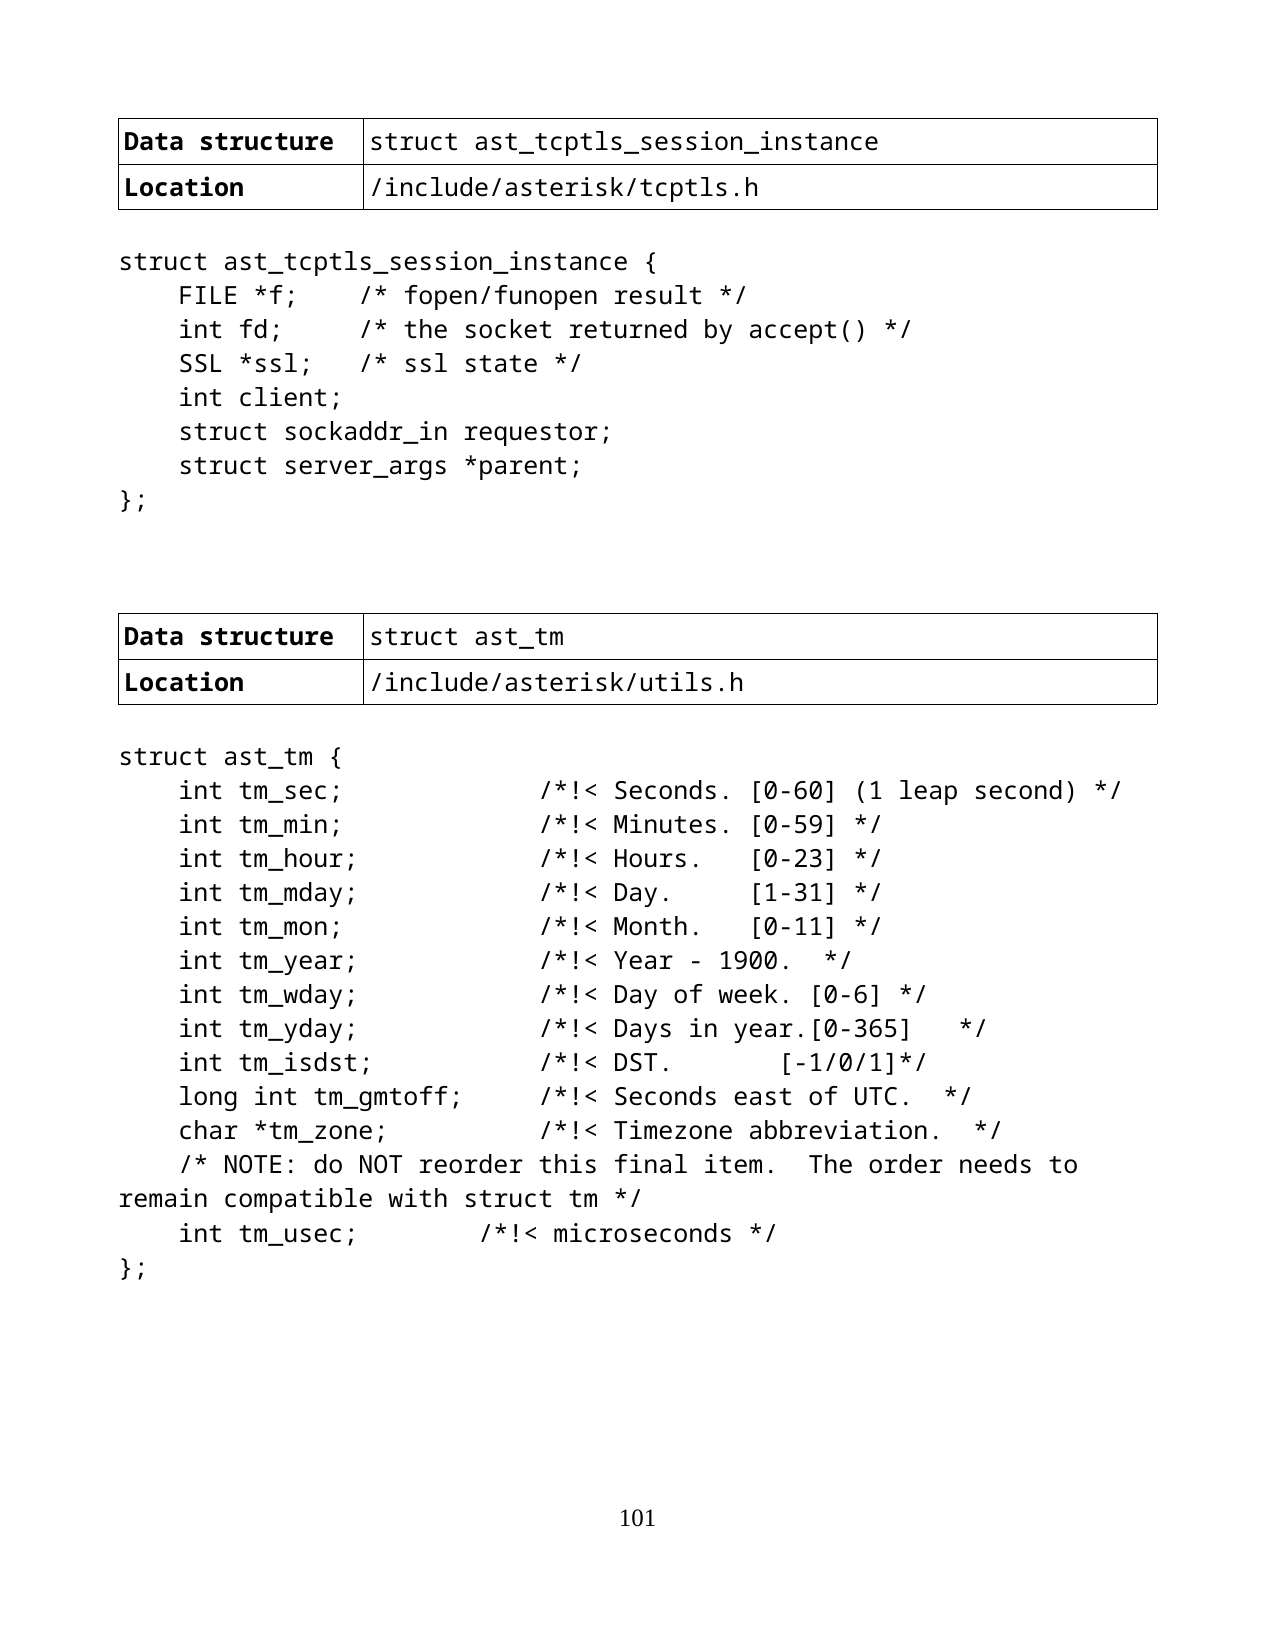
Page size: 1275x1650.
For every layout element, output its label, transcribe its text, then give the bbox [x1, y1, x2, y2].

table_cell Location [119, 660, 363, 704]
text int client; [118, 380, 1157, 414]
text long int tm_gmtoff; /*!< Seconds east of UTC. */ [118, 1079, 1157, 1113]
text char *tm_zone; /*!< Timezone abbreviation. */ [118, 1113, 1157, 1147]
table_header struct ast_tm [364, 614, 1157, 658]
table_header Data structure [119, 119, 363, 164]
text int tm_min; /*!< Minutes. [0-59] */ [118, 806, 1157, 841]
text struct ast_tcptls_session_instance { [118, 243, 1157, 278]
text FILE *f; /* fopen/funopen result */ [118, 278, 1157, 312]
text int tm_mday; /*!< Day. [1-31] */ [118, 874, 1157, 909]
table_cell Location [119, 165, 363, 209]
text }; [118, 482, 1157, 516]
text SSL *ssl; /* ssl state */ [118, 346, 1157, 380]
text struct server_args *parent; [118, 448, 1157, 482]
text int tm_hour; /*!< Hours. [0-23] */ [118, 841, 1157, 874]
text int tm_year; /*!< Year - 1900. */ [118, 943, 1157, 977]
table_header struct ast_tcptls_session_instance [364, 119, 1157, 164]
text int tm_isdst; /*!< DST. [-1/0/1]*/ [118, 1045, 1157, 1079]
text int tm_sec; /*!< Seconds. [0-60] (1 leap second) */ [118, 772, 1157, 806]
text int tm_yday; /*!< Days in year.[0-365] */ [118, 1011, 1157, 1045]
text int tm_usec; /*!< microseconds */ [118, 1215, 1157, 1249]
table_cell /include/asterisk/utils.h [364, 660, 1157, 704]
text int fd; /* the socket returned by accept() */ [118, 312, 1157, 346]
text struct ast_tm { [118, 738, 1157, 772]
text }; [118, 1249, 1157, 1283]
text int tm_wday; /*!< Day of week. [0-6] */ [118, 977, 1157, 1011]
text /* NOTE: do NOT reorder this final item. The order needs to remain compatible with struct tm */ [118, 1147, 1157, 1215]
table_header Data structure [119, 614, 363, 658]
text int tm_mon; /*!< Month. [0-11] */ [118, 909, 1157, 943]
table_cell /include/asterisk/tcptls.h [364, 165, 1157, 209]
text struct sockaddr_in requestor; [118, 414, 1157, 448]
